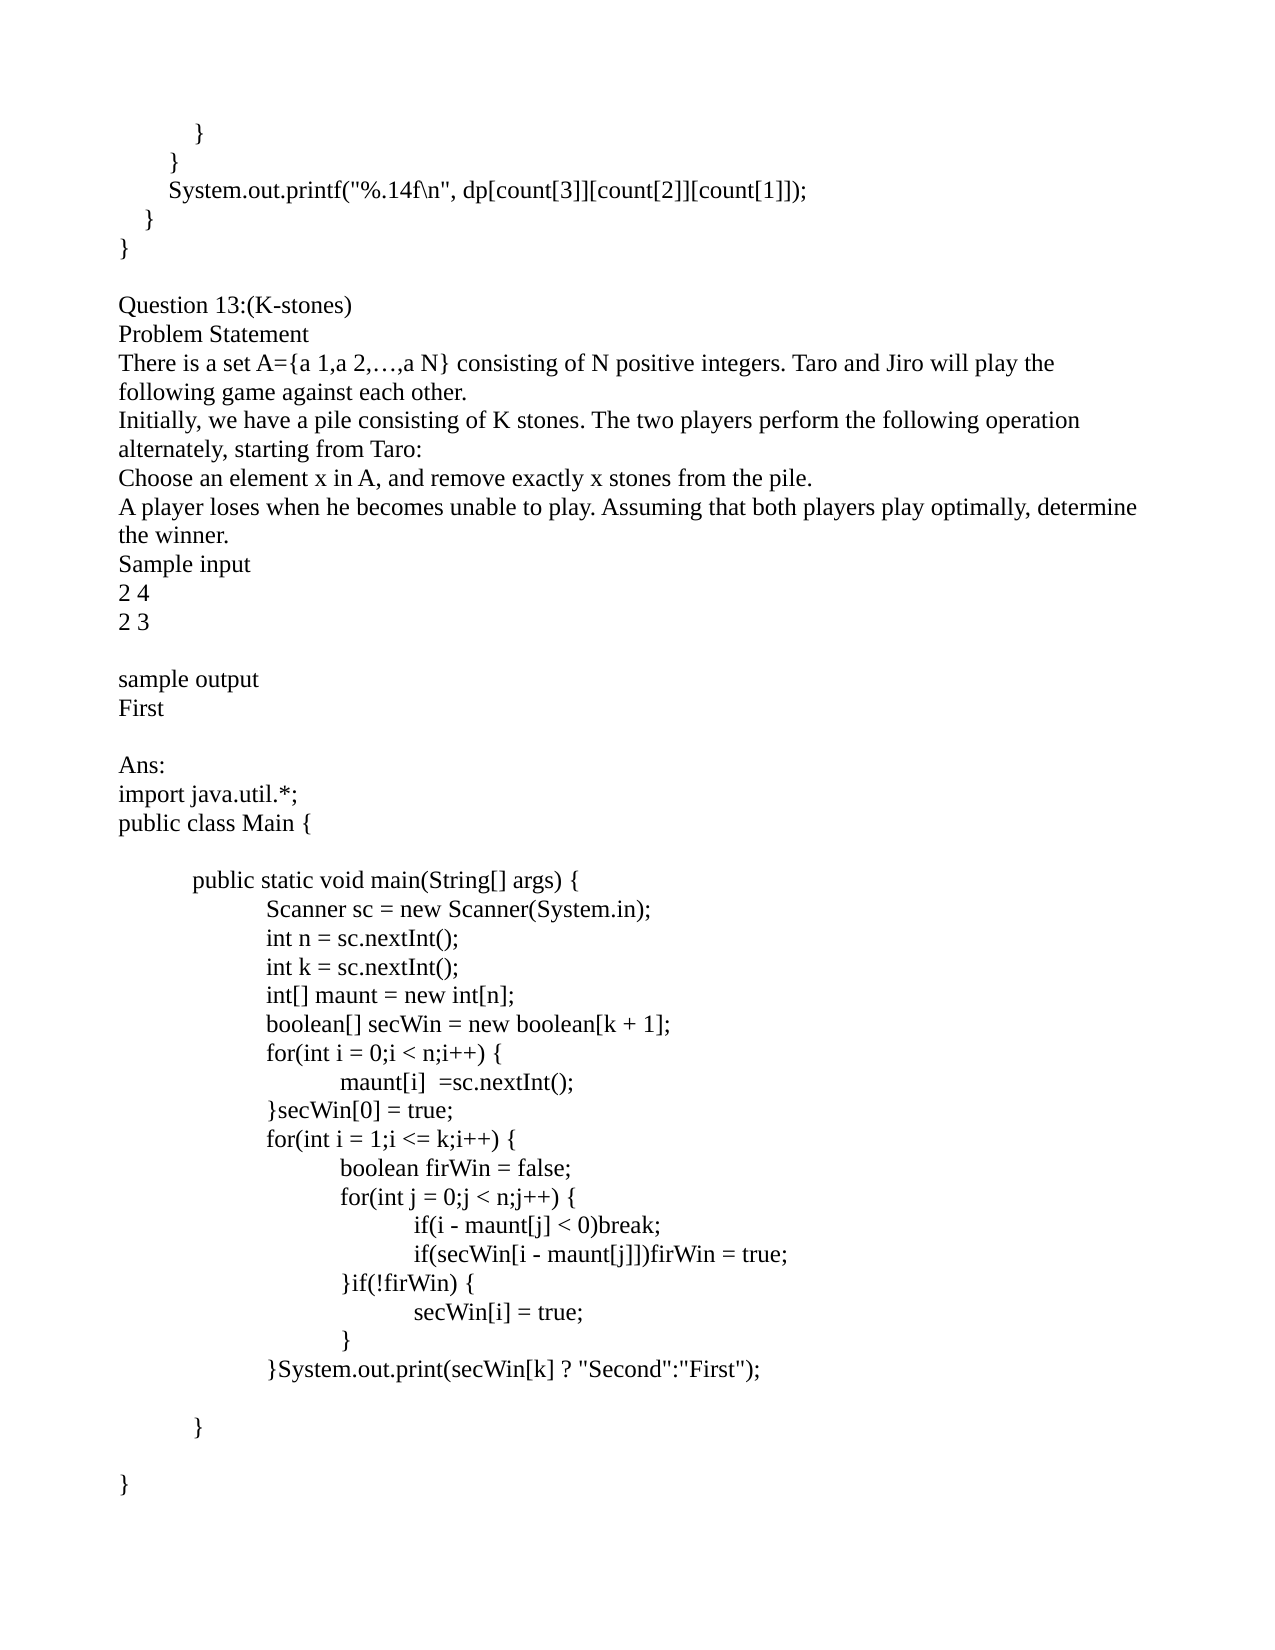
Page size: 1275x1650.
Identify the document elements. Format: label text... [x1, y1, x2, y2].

text }System.out.print(secWin[k] ? "Second":"First"); [118, 1354, 1157, 1383]
text Question 13:(K-stones) [118, 291, 1157, 319]
text sample output [118, 664, 1157, 693]
text } [118, 1469, 1157, 1498]
text for(int i = 0;i < n;i++) { [118, 1038, 1157, 1067]
text } [118, 118, 1157, 147]
text System.out.printf("%.14f\n", dp[count[3]][count[2]][count[1]]); [118, 176, 1157, 204]
text Scanner sc = new Scanner(System.in); [118, 894, 1157, 923]
text if(i - maunt[j] < 0)break; [118, 1211, 1157, 1239]
text Problem Statement [118, 319, 1157, 348]
text maunt[i] =sc.nextInt(); [118, 1067, 1157, 1096]
text First [118, 693, 1157, 722]
text } [118, 1412, 1157, 1441]
text public static void main(String[] args) { [118, 866, 1157, 894]
text import java.util.*; [118, 779, 1157, 808]
text int k = sc.nextInt(); [118, 952, 1157, 981]
text } [118, 1326, 1157, 1354]
text boolean[] secWin = new boolean[k + 1]; [118, 1009, 1157, 1038]
text } [118, 233, 1157, 262]
text for(int j = 0;j < n;j++) { [118, 1182, 1157, 1211]
text } [118, 147, 1157, 176]
text 2 4 [118, 578, 1157, 607]
text int[] maunt = new int[n]; [118, 981, 1157, 1009]
text secWin[i] = true; [118, 1297, 1157, 1326]
text int n = sc.nextInt(); [118, 923, 1157, 952]
text There is a set A={a 1,a 2,…,a N} consisting of N positive integers. Taro and Jiro will play the following game against each other. [118, 348, 1157, 406]
text public class Main { [118, 808, 1157, 837]
text A player loses when he becomes unable to play. Assuming that both players play optimally, determine the winner. [118, 492, 1157, 549]
text if(secWin[i - maunt[j]])firWin = true; [118, 1239, 1157, 1268]
text Choose an element x in A, and remove exactly x stones from the pile. [118, 463, 1157, 492]
text Sample input [118, 549, 1157, 578]
text }if(!firWin) { [118, 1268, 1157, 1297]
text }secWin[0] = true; [118, 1096, 1157, 1124]
text boolean firWin = false; [118, 1153, 1157, 1182]
text Initially, we have a pile consisting of K stones. The two players perform the following operation alternately, starting from Taro: [118, 406, 1157, 463]
text Ans: [118, 751, 1157, 779]
text } [118, 204, 1157, 233]
text 2 3 [118, 607, 1157, 636]
text for(int i = 1;i <= k;i++) { [118, 1124, 1157, 1153]
